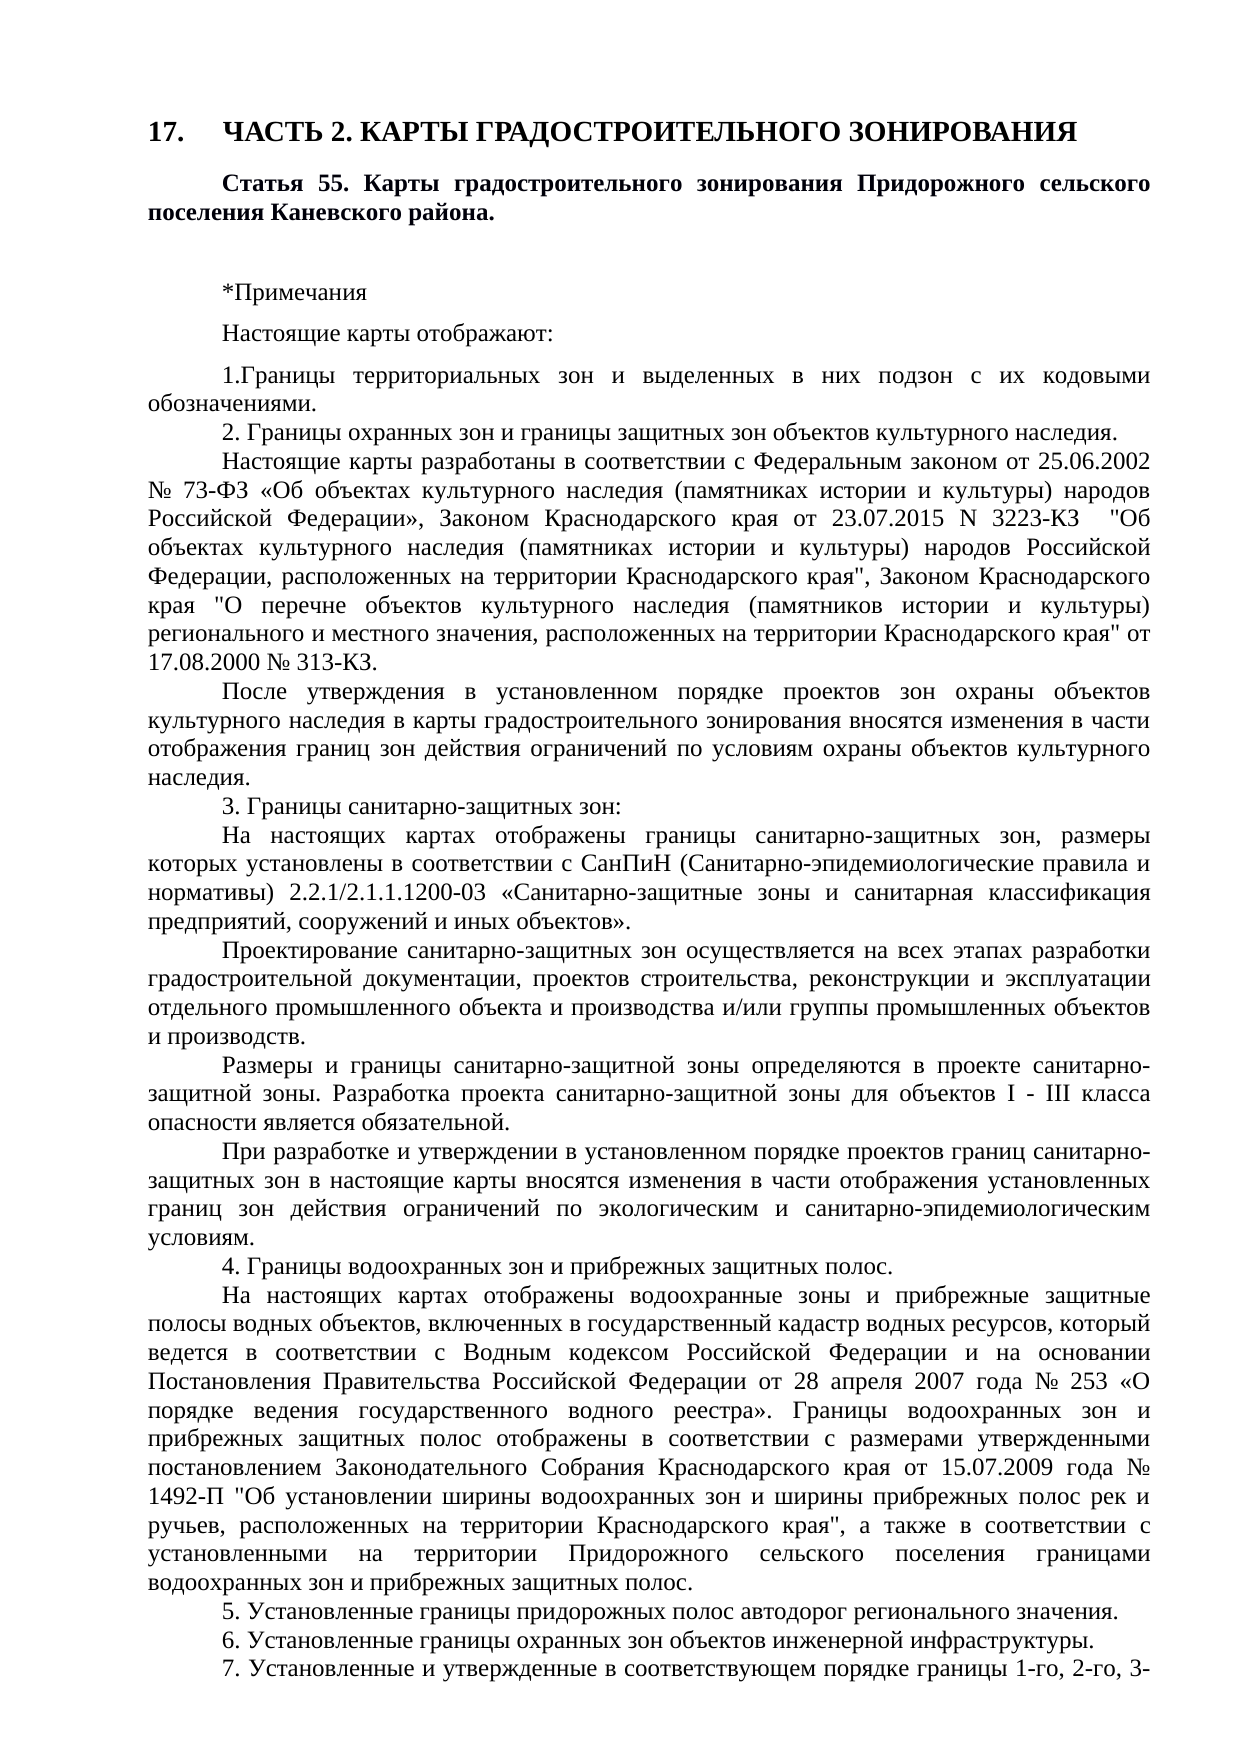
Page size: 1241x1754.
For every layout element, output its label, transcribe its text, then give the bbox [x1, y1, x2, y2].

text Размеры и границы санитарно-защитной зоны определяются в проекте санитарно-защитной зоны. Разработка проекта санитарно-защитной зоны для объектов I - III класса опасности является обязательной. [148, 1050, 1152, 1136]
text После утверждения в установленном порядке проектов зон охраны объектов культурного наследия в карты градостроительного зонирования вносятся изменения в части отображения границ зон действия ограничений по условиям охраны объектов культурного наследия. [148, 676, 1152, 791]
text Настоящие карты разработаны в соответствии с Федеральным законом от 25.06.2002 № 73-ФЗ «Об объектах культурного наследия (памятниках истории и культуры) народов Российской Федерации», Законом Краснодарского края от 23.07.2015 N 3223-КЗ "Об объектах культурного наследия (памятниках истории и культуры) народов Российской Федерации, расположенных на территории Краснодарского края", Законом Краснодарского края "О перечне объектов культурного наследия (памятников истории и культуры) регионального и местного значения, расположенных на территории Краснодарского края" от 17.08.2000 № 313-КЗ. [148, 446, 1152, 676]
text 5. Установленные границы придорожных полос автодорог регионального значения. [148, 1596, 1152, 1625]
text 2. Границы охранных зон и границы защитных зон объектов культурного наследия. [148, 417, 1152, 446]
subtitle Статья 55. Карты градостроительного зонирования Придорожного сельского поселения Каневского района. [148, 168, 1152, 226]
text 1.Границы территориальных зон и выделенных в них подзон с их кодовыми обозначениями. [148, 360, 1152, 417]
text На настоящих картах отображены границы санитарно-защитных зон, размеры которых установлены в соответствии с СанПиН (Санитарно-эпидемиологические правила и нормативы) 2.2.1/2.1.1.1200-03 «Санитарно-защитные зоны и санитарная классификация предприятий, сооружений и иных объектов». [148, 820, 1152, 935]
text На настоящих картах отображены водоохранные зоны и прибрежные защитные полосы водных объектов, включенных в государственный кадастр водных ресурсов, который ведется в соответствии с Водным кодексом Российской Федерации и на основании Постановления Правительства Российской Федерации от 28 апреля 2007 года № 253 «О порядке ведения государственного водного реестра». Границы водоохранных зон и прибрежных защитных полос отображены в соответствии с размерами утвержденными постановлением Законодательного Собрания Краснодарского края от 15.07.2009 года № 1492-П "Об установлении ширины водоохранных зон и ширины прибрежных полос рек и ручьев, расположенных на территории Краснодарского края", а также в соответствии с установленными на территории Придорожного сельского поселения границами водоохранных зон и прибрежных защитных полос. [148, 1280, 1152, 1596]
text *Примечания [148, 277, 1152, 306]
text 7. Установленные и утвержденные в соответствующем порядке границы 1-го, 2-го, 3- [148, 1653, 1152, 1682]
subtitle ЧАСТЬ 2. КАРТЫ ГРАДОСТРОИТЕЛЬНОГО ЗОНИРОВАНИЯ [148, 114, 1152, 147]
text 4. Границы водоохранных зон и прибрежных защитных полос. [148, 1251, 1152, 1280]
text При разработке и утверждении в установленном порядке проектов границ санитарно-защитных зон в настоящие карты вносятся изменения в части отображения установленных границ зон действия ограничений по экологическим и санитарно-эпидемиологическим условиям. [148, 1136, 1152, 1251]
text 3. Границы санитарно-защитных зон: [148, 791, 1152, 820]
text 6. Установленные границы охранных зон объектов инженерной инфраструктуры. [148, 1625, 1152, 1653]
text Проектирование санитарно-защитных зон осуществляется на всех этапах разработки градостроительной документации, проектов строительства, реконструкции и эксплуатации отдельного промышленного объекта и производства и/или группы промышленных объектов и производств. [148, 935, 1152, 1050]
text Настоящие карты отображают: [148, 318, 1152, 347]
